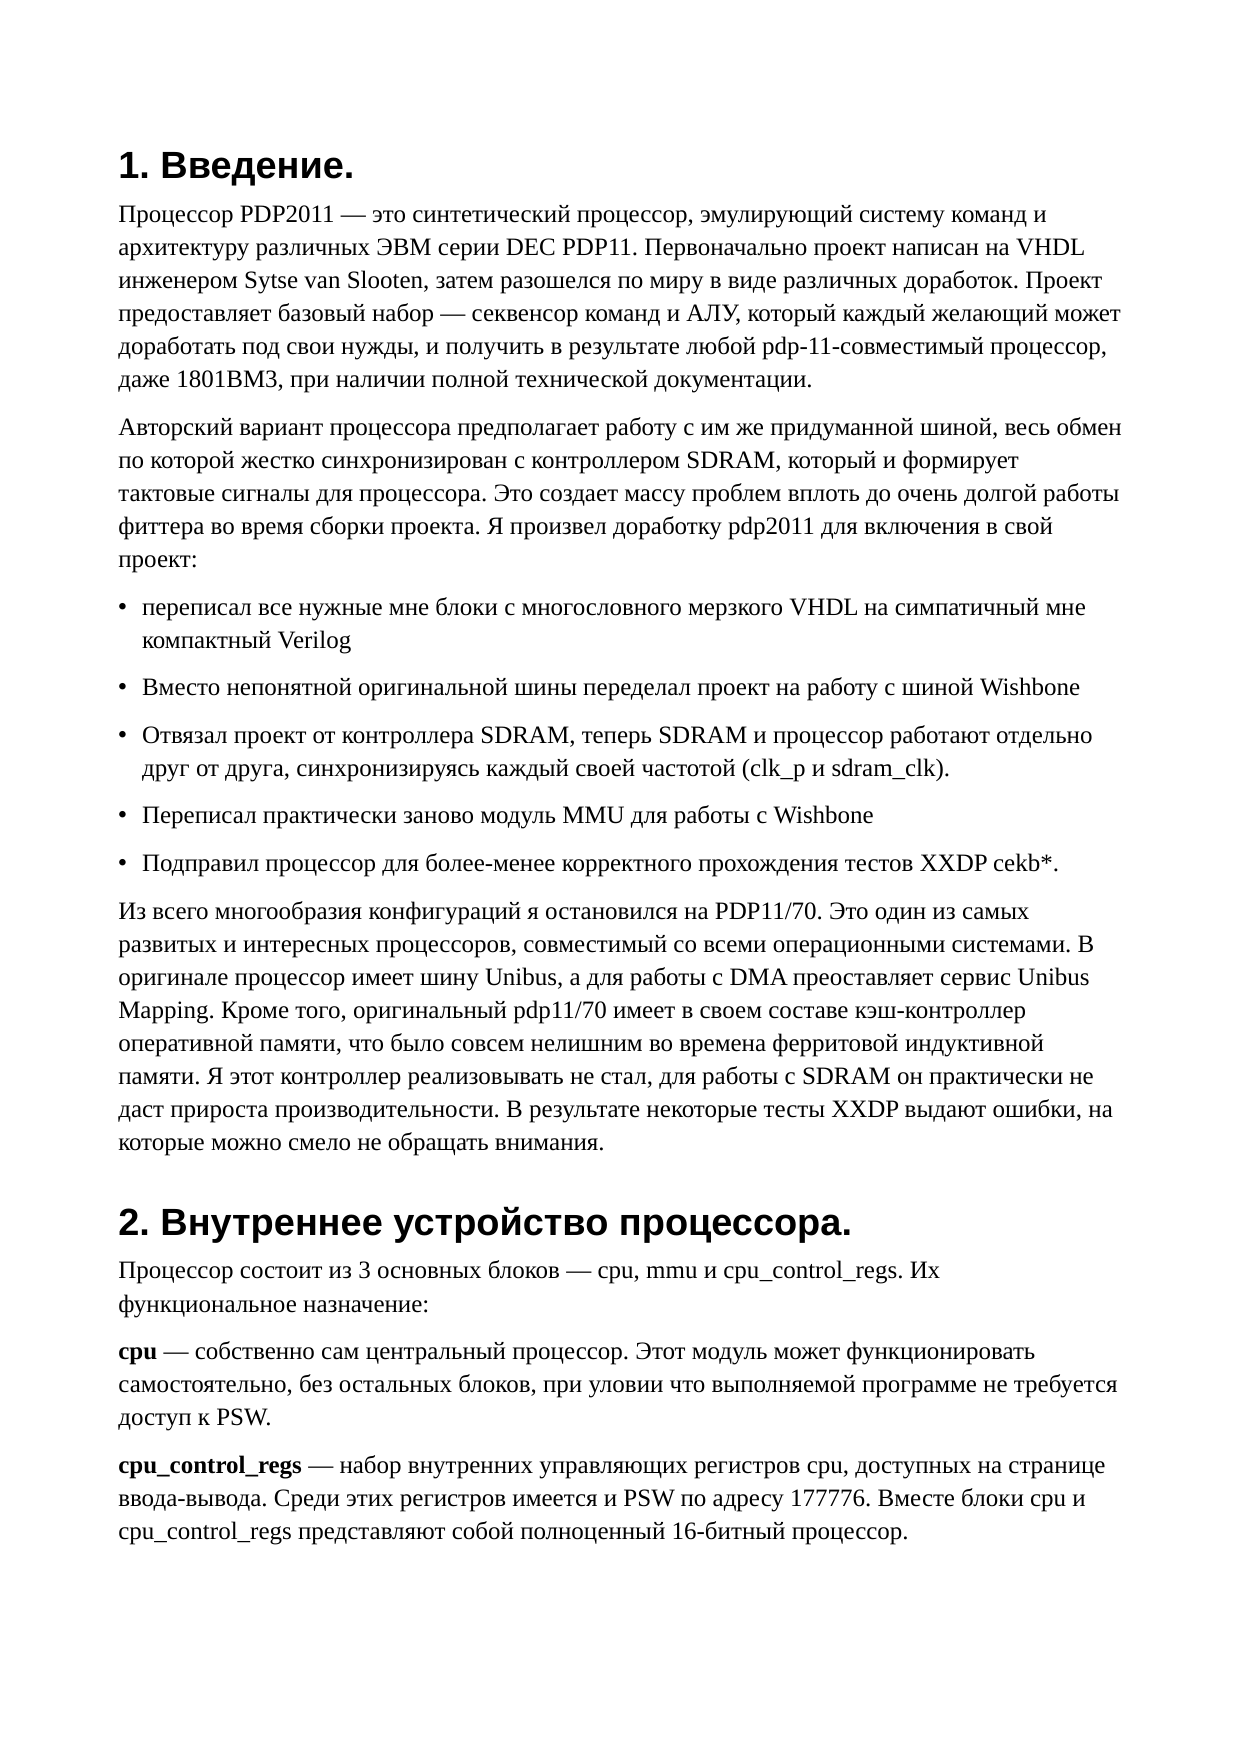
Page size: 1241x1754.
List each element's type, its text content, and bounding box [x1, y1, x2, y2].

subtitle 2. Внутреннее устройство процессора. [118, 1199, 1122, 1243]
text Из всего многообразия конфигураций я остановился на PDP11/70. Это один из самых развитых и интересных процессоров, совместимый со всеми операционными системами. В оригинале процессор имеет шину Unibus, а для работы с DMA преоставляет сервис Unibus Mapping. Кроме того, оригинальный pdp11/70 имеет в своем составе кэш-контроллер оперативной памяти, что было совсем нелишним во времена ферритовой индуктивной памяти. Я этот контроллер реализовывать не стал, для работы с SDRAM он практически не даст прироста производительности. В результате некоторые тесты XXDP выдают ошибки, на которые можно смело не обращать внимания. [118, 896, 1122, 1156]
list Подправил процессор для более-менее корректного прохождения тестов XXDP cekb*. [118, 848, 1122, 877]
text Процессор PDP2011 — это синтетический процессор, эмулирующий систему команд и архитектуру различных ЭВМ серии DEC PDP11. Первоначально проект написан на VHDL инженером Sytse van Slooten, затем разошелся по миру в виде различных доработок. Проект предоставляет базовый набор — секвенсор команд и АЛУ, который каждый желающий может доработать под свои нужды, и получить в результате любой pdp-11-совместимый процессор, даже 1801ВМ3, при наличии полной технической документации. [118, 199, 1122, 393]
list Отвязал проект от контроллера SDRAM, теперь SDRAM и процессор работают отдельно друг от друга, синхронизируясь каждый своей частотой (clk_p и sdram_clk). [118, 720, 1122, 782]
list Переписал практически заново модуль MMU для работы с Wishbone [118, 801, 1122, 829]
text Процессор состоит из 3 основных блоков — cpu, mmu и cpu_control_regs. Их функциональное назначение: [118, 1256, 1122, 1317]
subtitle 1. Введение. [118, 143, 1122, 187]
text сpu_control_regs — набор внутренних управляющих регистров cpu, доступных на странице ввода-вывода. Среди этих регистров имеется и PSW по адресу 177776. Вместе блоки cpu и cpu_control_regs представляют собой полноценный 16-битный процессор. [118, 1450, 1122, 1545]
list переписал все нужные мне блоки с многословного мерзкого VHDL на симпатичный мне компактный Verilog [118, 592, 1122, 653]
text Авторский вариант процессора предполагает работу с им же придуманной шиной, весь обмен по которой жестко синхронизирован с контроллером SDRAM, который и формирует тактовые сигналы для процессора. Это создает массу проблем вплоть до очень долгой работы фиттера во время сборки проекта. Я произвел доработку pdp2011 для включения в свой проект: [118, 412, 1122, 573]
list Вместо непонятной оригинальной шины переделал проект на работу с шиной Wishbone [118, 672, 1122, 701]
text cpu — собственно сам центральный процессор. Этот модуль может функционировать самостоятельно, без остальных блоков, при уловии что выполняемой программе не требуется доступ к PSW. [118, 1336, 1122, 1431]
